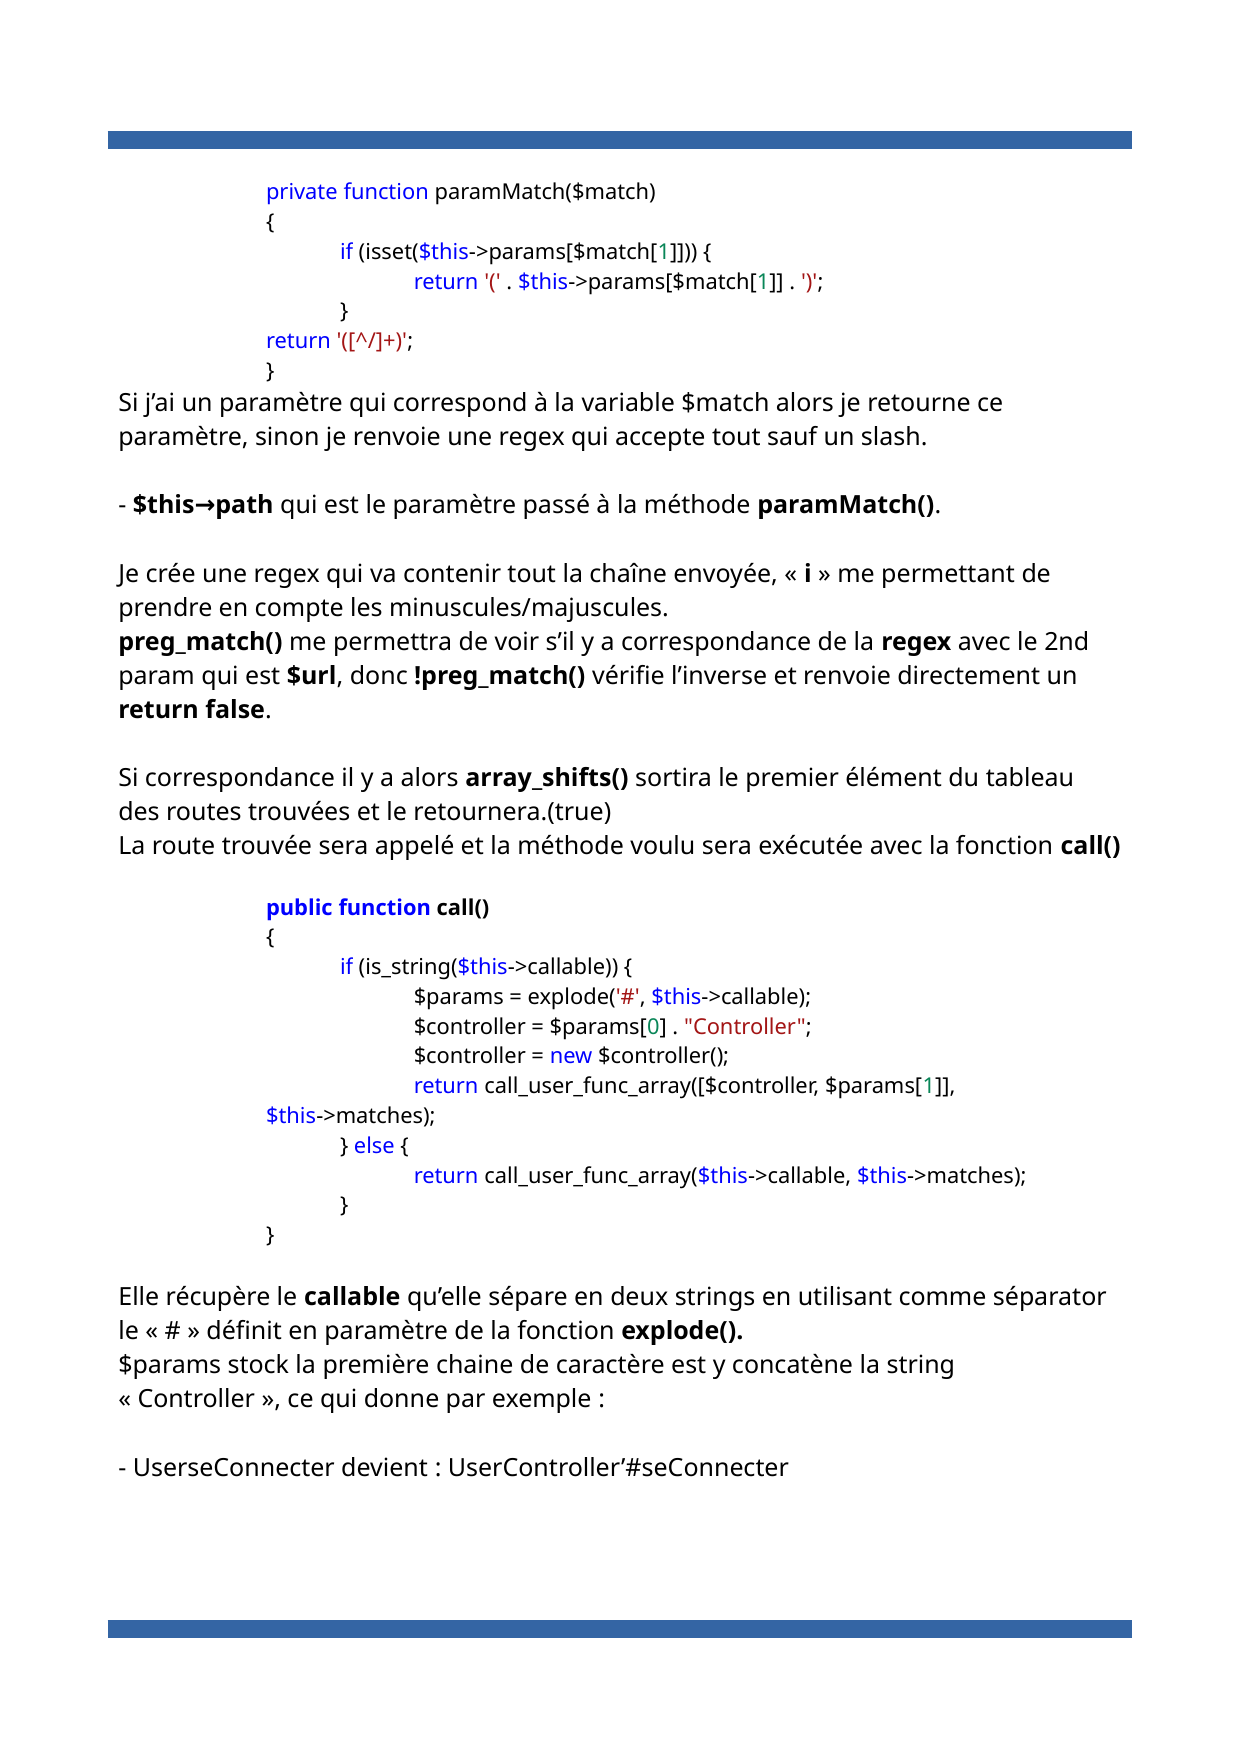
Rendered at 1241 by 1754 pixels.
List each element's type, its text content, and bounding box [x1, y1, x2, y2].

text } [118, 296, 1122, 325]
text return call_user_func_array([$controller, $params[1]], $this->matches); [118, 1070, 1122, 1130]
text public function call() [118, 892, 1122, 921]
text if (is_string($this->callable)) { [118, 951, 1122, 981]
text return '(' . $this->params[$match[1]] . ')'; [118, 266, 1122, 296]
text return call_user_func_array($this->callable, $this->matches); [118, 1160, 1122, 1189]
text Si j’ai un paramètre qui correspond à la variable $match alors je retourne ce paramètre, sinon je renvoie une regex qui accepte tout sauf un slash. [118, 385, 1122, 453]
text $params = explode('#', $this->callable); [118, 981, 1122, 1011]
text Elle récupère le callable qu’elle sépare en deux strings en utilisant comme séparator le « # » définit en paramètre de la fonction explode(). [118, 1279, 1122, 1347]
text La route trouvée sera appelé et la méthode voulu sera exécutée avec la fonction call() [118, 828, 1122, 862]
text { [118, 921, 1122, 951]
text } [118, 1219, 1122, 1249]
text { [118, 206, 1122, 236]
text Je crée une regex qui va contenir tout la chaîne envoyée, « i » me permettant de prendre en compte les minuscules/majuscules. [118, 555, 1122, 623]
text $controller = new $controller(); [118, 1041, 1122, 1070]
text $controller = $params[0] . "Controller"; [118, 1011, 1122, 1041]
text return '([^/]+)'; [118, 325, 1122, 355]
text private function paramMatch($match) [118, 176, 1122, 206]
text } [118, 355, 1122, 385]
text - UserseConnecter devient : UserController’#seConnecter [118, 1449, 1122, 1483]
text } [118, 1189, 1122, 1219]
text - $this→path qui est le paramètre passé à la méthode paramMatch(). [118, 487, 1122, 521]
text Si correspondance il y a alors array_shifts() sortira le premier élément du tableau des routes trouvées et le retournera.(true) [118, 759, 1122, 828]
text preg_match() me permettra de voir s’il y a correspondance de la regex avec le 2nd param qui est $url, donc !preg_match() vérifie l’inverse et renvoie directement un return false. [118, 623, 1122, 726]
text } else { [118, 1130, 1122, 1160]
text if (isset($this->params[$match[1]])) { [118, 236, 1122, 266]
text $params stock la première chaine de caractère est y concatène la string « Controller », ce qui donne par exemple : [118, 1347, 1122, 1415]
